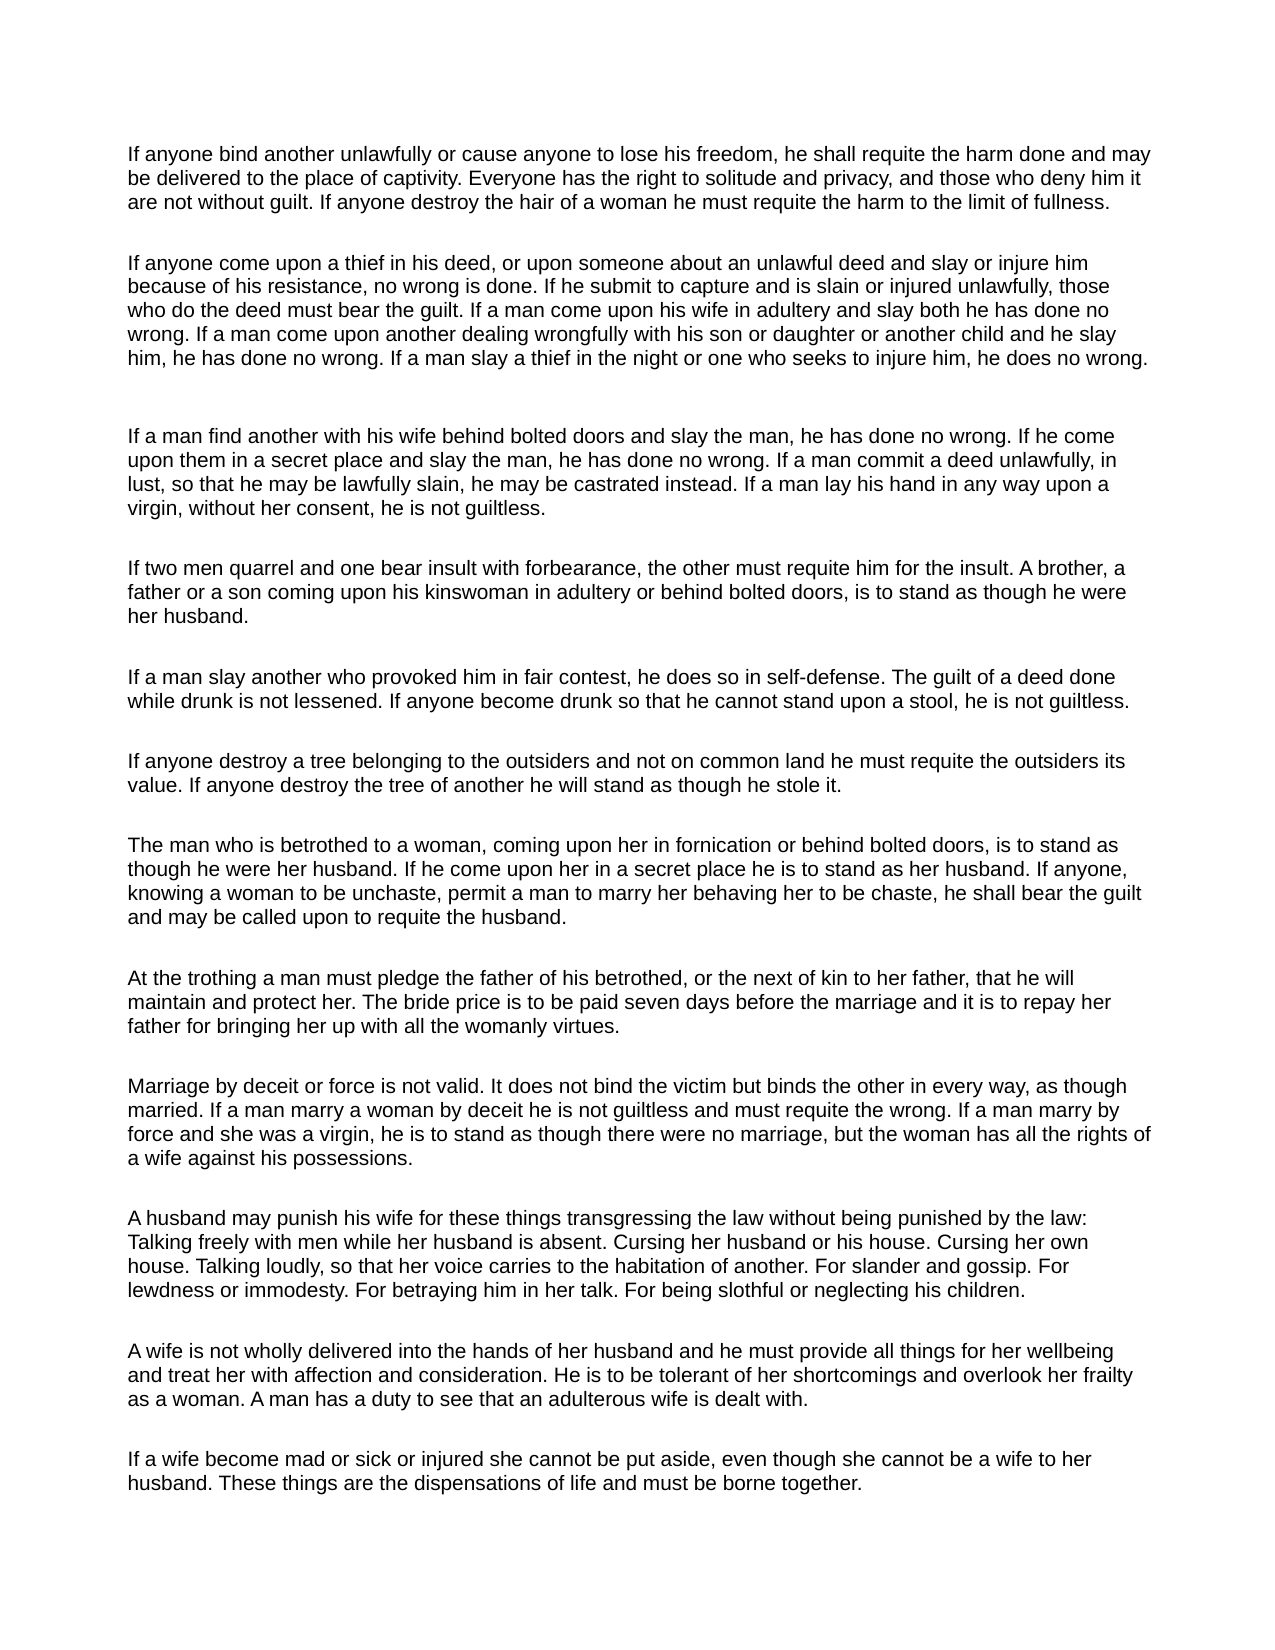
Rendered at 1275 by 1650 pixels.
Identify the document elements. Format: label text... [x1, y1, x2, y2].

text If a man slay another who provoked him in fair contest, he does so in self-defense. The guilt of a deed done while drunk is not lessened. If anyone become drunk so that he cannot stand upon a stool, he is not guiltless. [127, 641, 1154, 712]
text If a man find another with his wife behind bolted doors and slay the man, he has done no wrong. If he come upon them in a secret place and slay the man, he has done no wrong. If a man commit a deed unlawfully, in lust, so that he may be lawfully slain, he may be castrated instead. If a man lay his hand in any way upon a virgin, without her consent, he is not guiltless. [127, 424, 1154, 520]
text [127, 1507, 1154, 1531]
text A wife is not wholly delivered into the hands of her husband and he must provide all things for her wellbeing and treat her with affection and consideration. He is to be tolerant of her shortcomings and overlook her frailty as a woman. A man has a duty to see that an adulterous wife is dealt with. [127, 1314, 1154, 1410]
text A husband may punish his wife for these things transgressing the law without being punished by the law: Talking freely with men while her husband is absent. Cursing her husband or his house. Cursing her own house. Talking loudly, so that her voice carries to the habitation of another. For slander and gossip. For lewdness or immodesty. For betraying him in her talk. For being slothful or neglecting his children. [127, 1182, 1154, 1302]
text If anyone destroy a tree belonging to the outsiders and not on common land he must requite the outsiders its value. If anyone destroy the tree of another he will stand as though he stole it. [127, 725, 1154, 797]
text The man who is betrothed to a woman, coming upon her in fornication or behind bolted doors, is to stand as though he were her husband. If he come upon her in a secret place he is to stand as her husband. If anyone, knowing a woman to be unchaste, permit a man to marry her behaving her to be chaste, he shall bear the guilt and may be called upon to requite the husband. [127, 809, 1154, 929]
text If anyone bind another unlawfully or cause anyone to lose his freedom, he shall requite the harm done and may be delivered to the place of captivity. Everyone has the right to solitude and privacy, and those who deny him it are not without guilt. If anyone destroy the hair of a woman he must requite the harm to the limit of fullness. [127, 118, 1154, 214]
text If two men quarrel and one bear insult with forbearance, the other must requite him for the insult. A brother, a father or a son coming upon his kinswoman in adultery or behind bolted doors, is to stand as though he were her husband. [127, 532, 1154, 628]
text Marriage by deceit or force is not valid. It does not bind the victim but binds the other in every way, as though married. If a man marry a woman by deceit he is not guiltless and must requite the wrong. If a man marry by force and she was a virgin, he is to stand as though there were no marriage, but the woman has all the rights of a wife against his possessions. [127, 1050, 1154, 1170]
text If anyone come upon a thief in his deed, or upon someone about an unlawful deed and slay or injure him because of his resistance, no wrong is done. If he submit to capture and is slain or injured unlawfully, those who do the deed must bear the guilt. If a man come upon his wife in adultery and slay both he has done no wrong. If a man come upon another dealing wrongfully with his son or daughter or another child and he slay him, he has done no wrong. If a man slay a thief in the night or one who seeks to injure him, he does no wrong. [127, 226, 1154, 370]
text If a wife become mad or sick or injured she cannot be put aside, even though she cannot be a wife to her husband. These things are the dispensations of life and must be borne together. [127, 1423, 1154, 1495]
text At the trothing a man must pledge the father of his betrothed, or the next of kin to her father, that he will maintain and protect her. The bride price is to be paid seven days before the marriage and it is to repay her father for bringing her up with all the womanly virtues. [127, 942, 1154, 1037]
